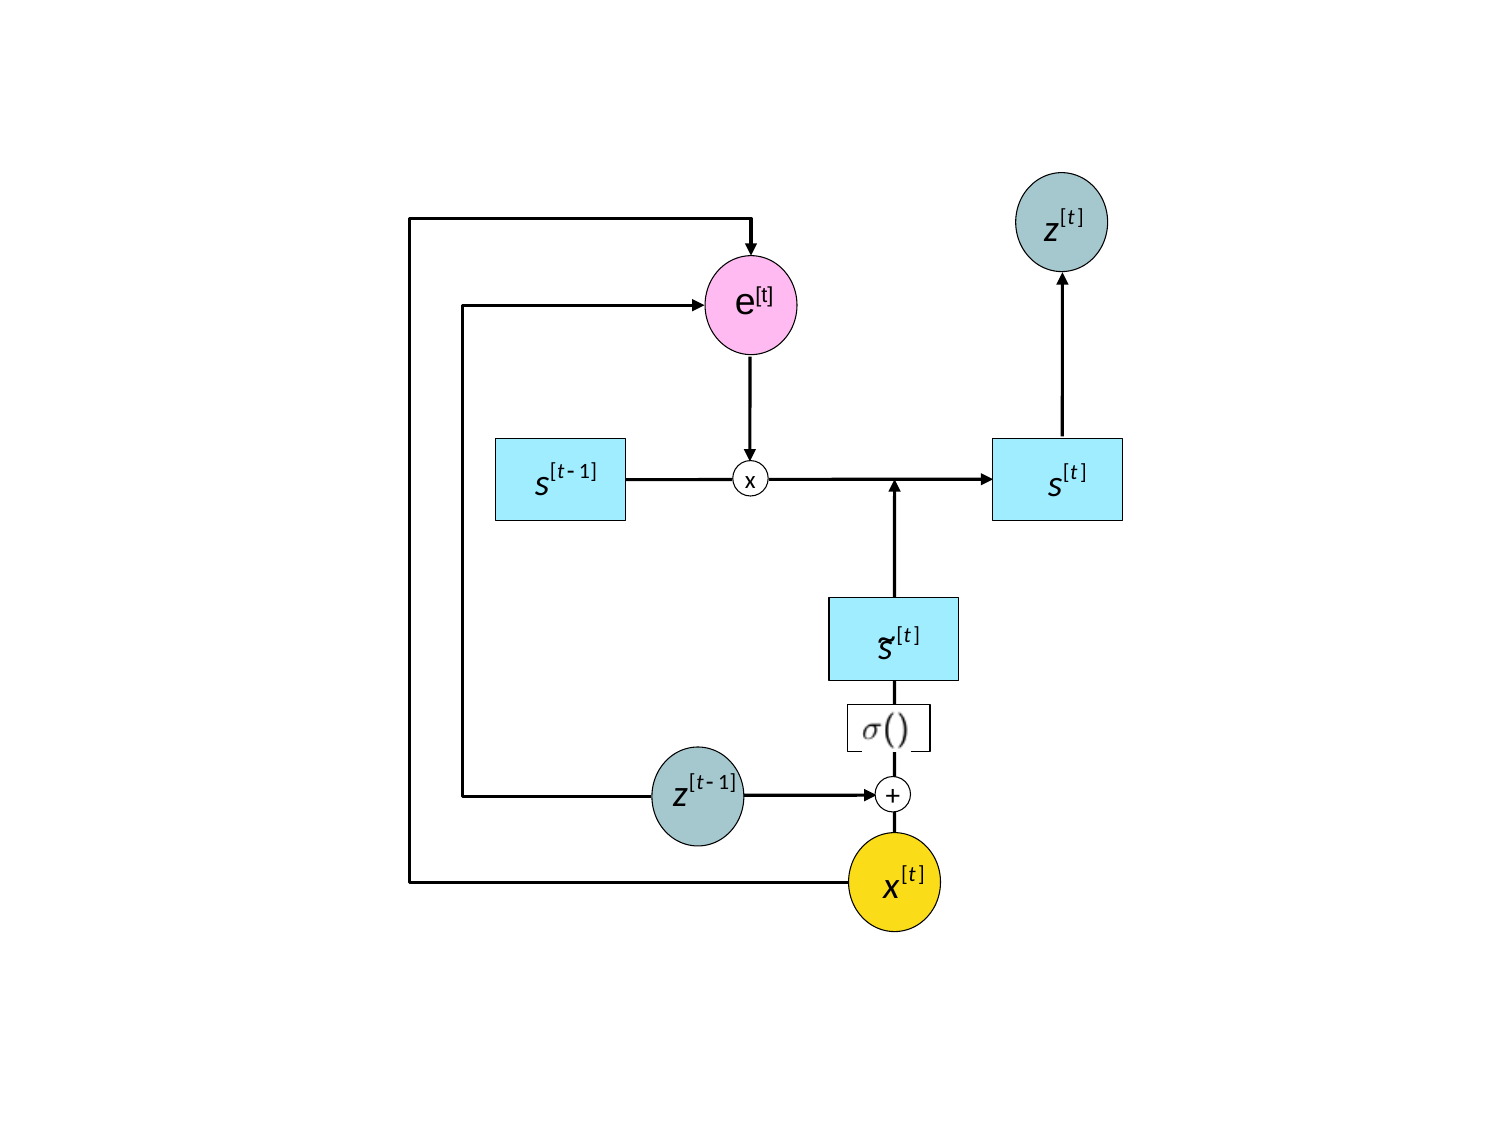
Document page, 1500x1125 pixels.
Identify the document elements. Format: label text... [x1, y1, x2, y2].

text_box e[t] [720, 273, 856, 330]
chart [528, 454, 604, 505]
chart [1041, 456, 1092, 507]
chart [1037, 201, 1091, 248]
text_box [1015, 172, 1108, 272]
chart [666, 766, 742, 814]
text_box x [732, 460, 769, 497]
chart [871, 618, 925, 669]
picture [862, 709, 911, 752]
chart [876, 857, 930, 905]
text_box [651, 746, 741, 846]
text_box [848, 832, 941, 932]
text_box + [875, 776, 911, 812]
text_box [495, 438, 626, 521]
text_box [847, 704, 931, 752]
text_box [705, 255, 791, 355]
text_box [992, 438, 1123, 521]
text_box [829, 597, 959, 681]
